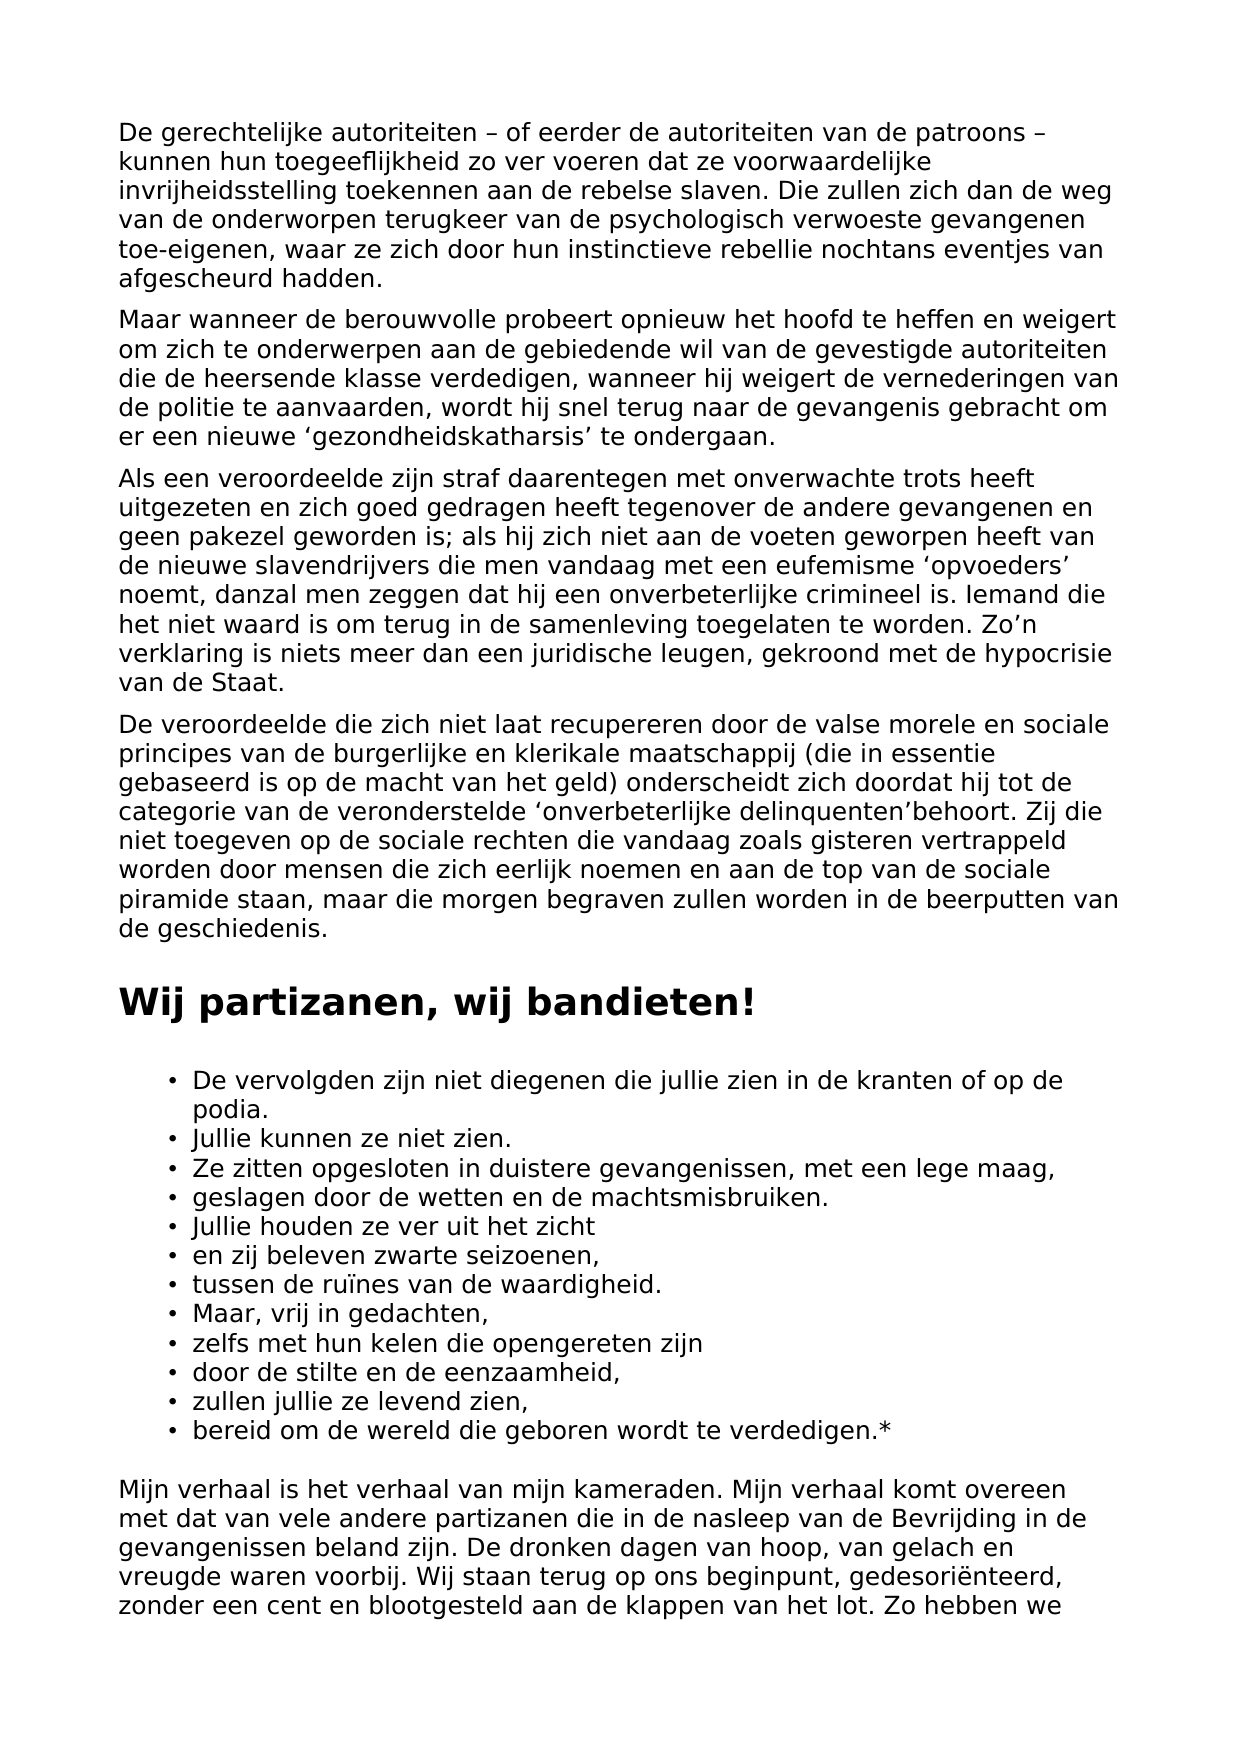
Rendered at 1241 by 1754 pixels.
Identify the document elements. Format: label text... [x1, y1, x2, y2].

list De vervolgden zijn niet diegenen die jullie zien in de kranten of op de podia. [177, 1066, 1122, 1124]
list bereid om de wereld die geboren wordt te verdedigen.* [177, 1416, 1122, 1445]
text De veroordeelde die zich niet laat recupereren door de valse morele en sociale principes van de burgerlijke en klerikale maatschappij (die in essentie gebaseerd is op de macht van het geld) onderscheidt zich doordat hij tot de categorie van de veronderstelde ‘onverbeterlijke delinquenten’behoort. Zij die niet toegeven op de sociale rechten die vandaag zoals gisteren vertrappeld worden door mensen die zich eerlijk noemen en aan de top van de sociale piramide staan, maar die morgen begraven zullen worden in de beerputten van de geschiedenis. [118, 710, 1122, 943]
list tussen de ruïnes van de waardigheid. [177, 1270, 1122, 1299]
list Ze zitten opgesloten in duistere gevangenissen, met een lege maag, [177, 1154, 1122, 1183]
list geslagen door de wetten en de machtsmisbruiken. [177, 1183, 1122, 1212]
text Als een veroordeelde zijn straf daarentegen met onverwachte trots heeft uitgezeten en zich goed gedragen heeft tegenover de andere gevangenen en geen pakezel geworden is; als hij zich niet aan de voeten geworpen heeft van de nieuwe slavendrijvers die men vandaag met een eufemisme ‘opvoeders’ noemt, danzal men zeggen dat hij een onverbeterlijke crimineel is. Iemand die het niet waard is om terug in de samenleving toegelaten te worden. Zo’n verklaring is niets meer dan een juridische leugen, gekroond met de hypocrisie van de Staat. [118, 464, 1122, 697]
list en zij beleven zwarte seizoenen, [177, 1241, 1122, 1270]
list door de stilte en de eenzaamheid, [177, 1358, 1122, 1387]
text Maar wanneer de berouwvolle probeert opnieuw het hoofd te heﬀen en weigert om zich te onderwerpen aan de gebiedende wil van de gevestigde autoriteiten die de heersende klasse verdedigen, wanneer hij weigert de vernederingen van de politie te aanvaarden, wordt hij snel terug naar de gevangenis gebracht om er een nieuwe ‘gezondheidskatharsis’ te ondergaan. [118, 306, 1122, 451]
list Jullie kunnen ze niet zien. [177, 1124, 1122, 1154]
list zullen jullie ze levend zien, [177, 1387, 1122, 1416]
list Maar, vrij in gedachten, [177, 1299, 1122, 1329]
text De gerechtelijke autoriteiten – of eerder de autoriteiten van de patroons – kunnen hun toegeeﬂijkheid zo ver voeren dat ze voorwaardelijke invrijheidsstelling toekennen aan de rebelse slaven. Die zullen zich dan de weg van de onderworpen terugkeer van de psychologisch verwoeste gevangenen toe-eigenen, waar ze zich door hun instinctieve rebellie nochtans eventjes van afgescheurd hadden. [118, 118, 1122, 293]
text Mijn verhaal is het verhaal van mijn kameraden. Mijn verhaal komt overeen met dat van vele andere partizanen die in de nasleep van de Bevrijding in de gevangenissen beland zijn. De dronken dagen van hoop, van gelach en vreugde waren voorbij. Wij staan terug op ons beginpunt, gedesoriënteerd, zonder een cent en blootgesteld aan de klappen van het lot. Zo hebben we [118, 1475, 1122, 1621]
list zelfs met hun kelen die opengereten zijn [177, 1329, 1122, 1358]
subtitle Wij partizanen, wij bandieten! [118, 981, 1122, 1024]
list Jullie houden ze ver uit het zicht [177, 1212, 1122, 1241]
